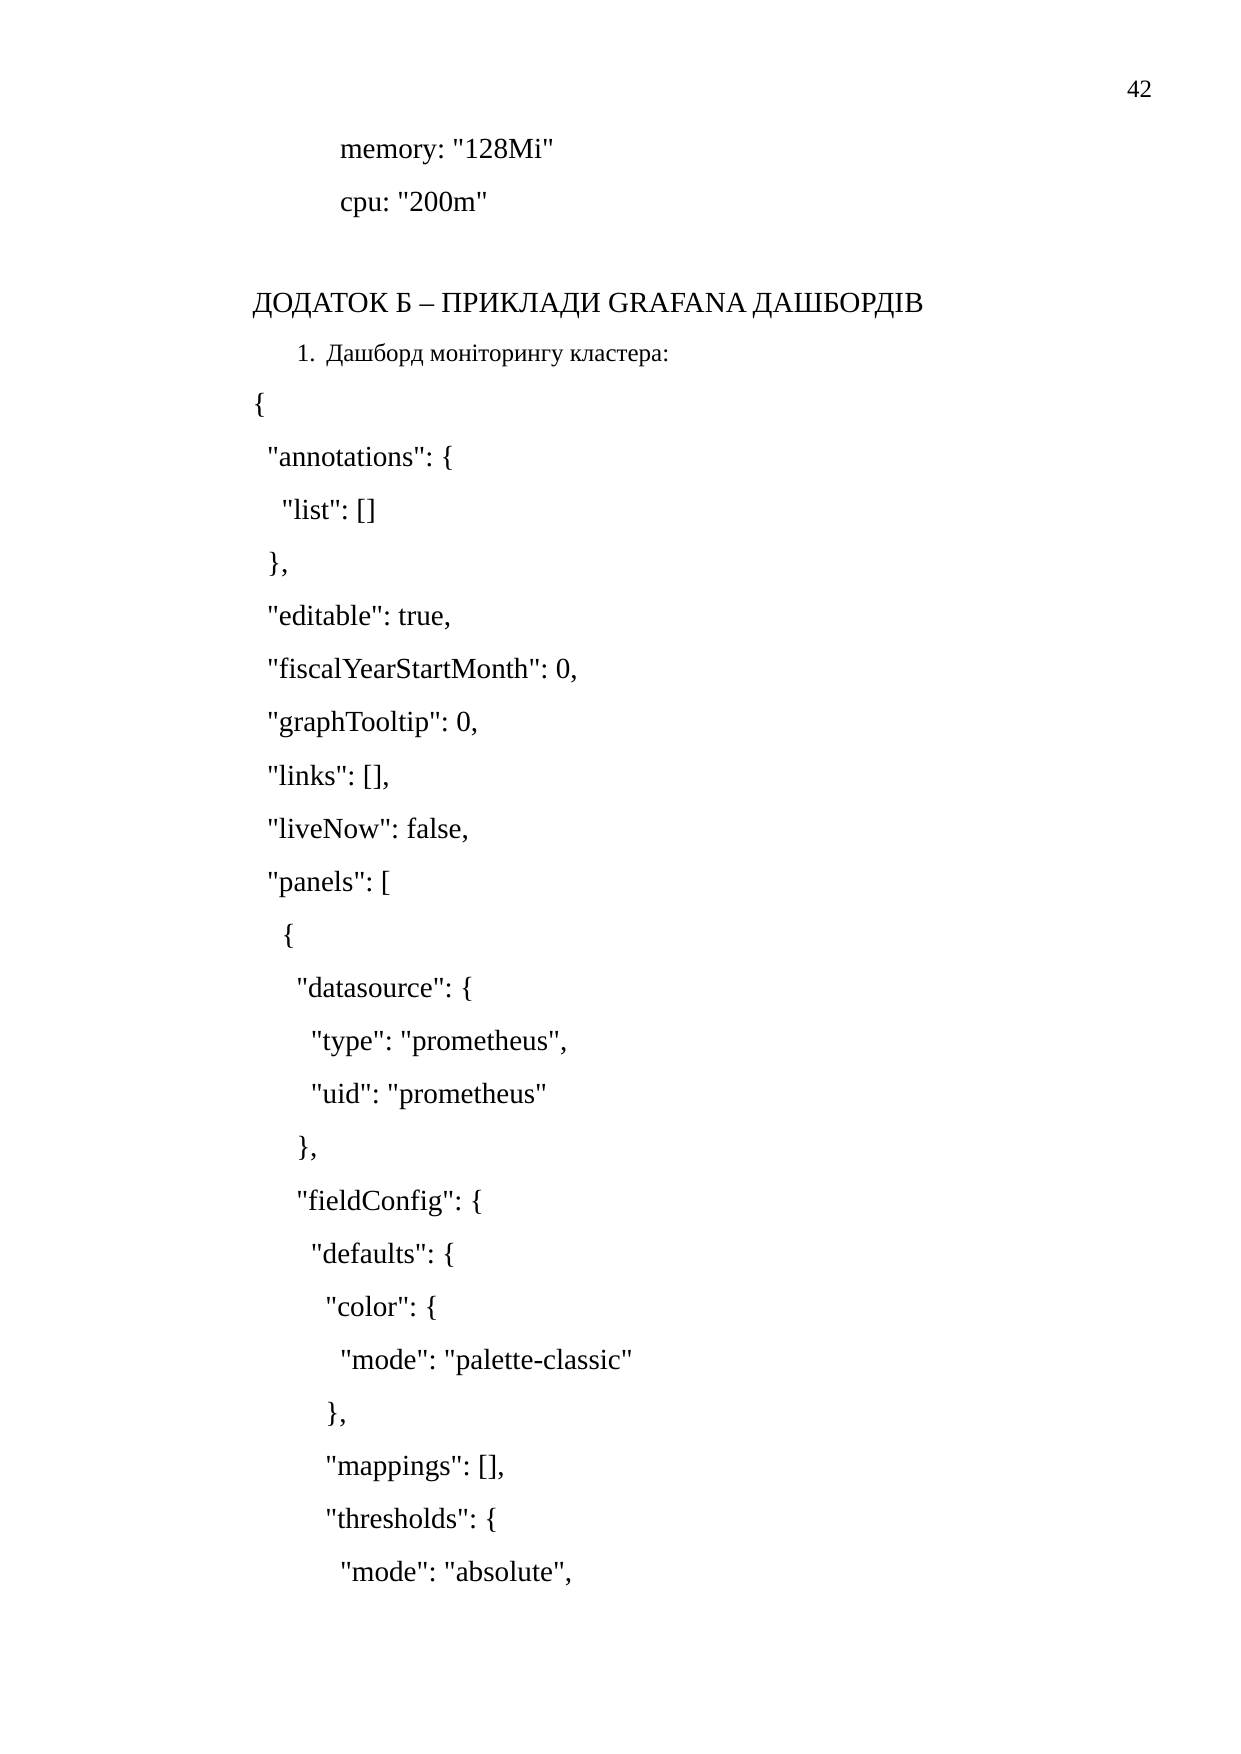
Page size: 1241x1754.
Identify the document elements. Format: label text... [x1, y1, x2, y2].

text "mappings": [], [177, 1448, 1152, 1482]
text { [177, 386, 1152, 419]
text "list": [] [177, 492, 1152, 526]
text "fieldConfig": { [177, 1183, 1152, 1216]
text "mode": "palette-classic" [177, 1342, 1152, 1376]
text "mode": "absolute", [177, 1554, 1152, 1588]
text "panels": [ [177, 864, 1152, 897]
text "datasource": { [177, 970, 1152, 1004]
list Дашборд моніторингу кластера: [222, 338, 1152, 367]
text "type": "prometheus", [177, 1023, 1152, 1057]
text "uid": "prometheus" [177, 1076, 1152, 1110]
text }, [177, 545, 1152, 579]
text "links": [], [177, 758, 1152, 791]
text memory: "128Mi" [177, 131, 1152, 165]
text "defaults": { [177, 1236, 1152, 1269]
text "fiscalYearStartMonth": 0, [177, 651, 1152, 685]
text cpu: "200m" [177, 184, 1152, 218]
text "thresholds": { [177, 1501, 1152, 1535]
text "liveNow": false, [177, 811, 1152, 844]
text "graphTooltip": 0, [177, 704, 1152, 738]
text "annotations": { [177, 439, 1152, 472]
text "editable": true, [177, 598, 1152, 632]
text }, [177, 1129, 1152, 1163]
text }, [177, 1395, 1152, 1429]
text { [177, 917, 1152, 951]
text "color": { [177, 1289, 1152, 1322]
text ДОДАТОК Б – ПРИКЛАДИ GRAFANA ДАШБОРДІВ [177, 285, 1152, 319]
